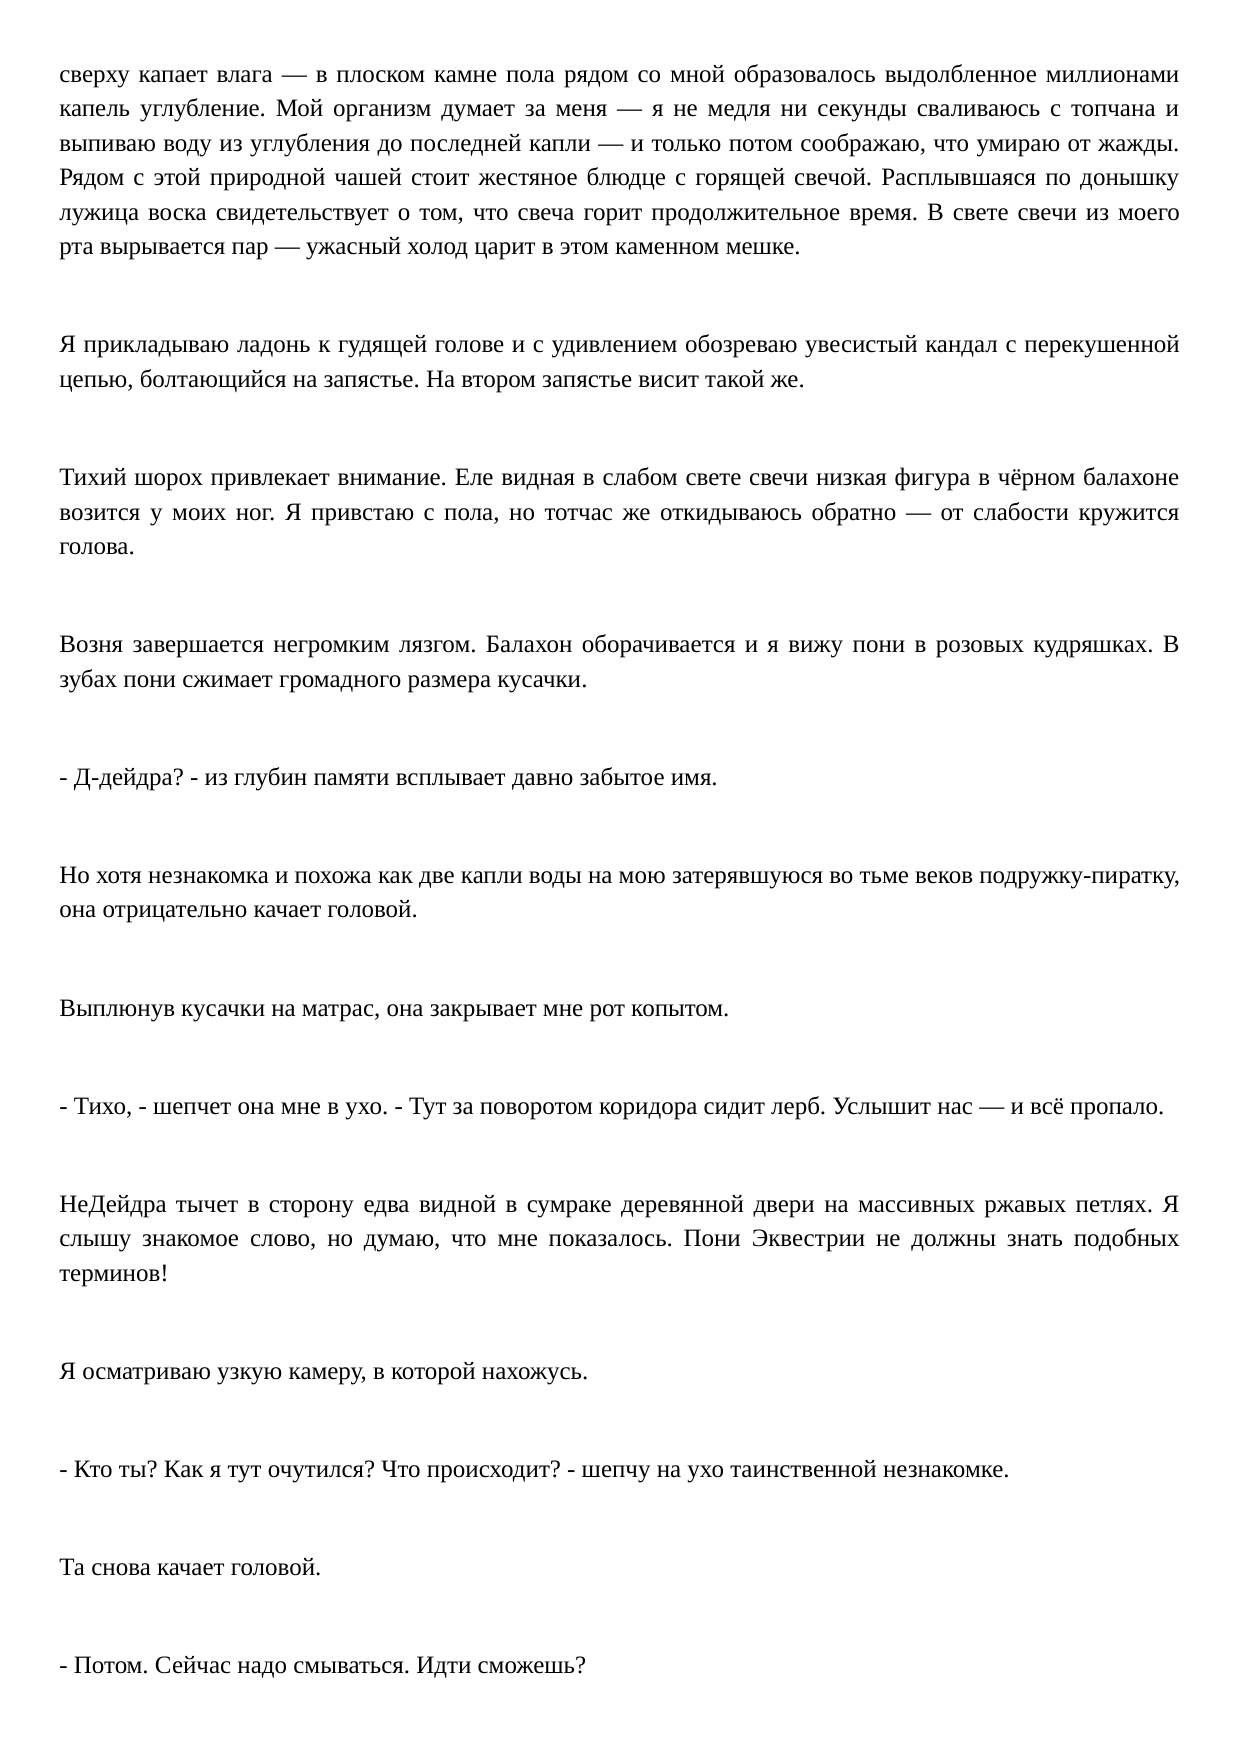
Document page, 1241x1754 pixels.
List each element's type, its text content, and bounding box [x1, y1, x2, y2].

text НеДейдра тычет в сторону едва видной в сумраке деревянной двери на массивных ржавых петлях. Я слышу знакомое слово, но думаю, что мне показалось. Пони Эквестрии не должны знать подобных терминов! [59, 1189, 1181, 1287]
text Я осматриваю узкую камеру, в которой нахожусь. [59, 1356, 1181, 1385]
text сверху капает влага — в плоском камне пола рядом со мной образовалось выдолбленное миллионами капель углубление. Мой организм думает за меня — я не медля ни секунды сваливаюсь с топчана и выпиваю воду из углубления до последней капли — и только потом соображаю, что умираю от жажды. Рядом с этой природной чашей стоит жестяное блюдце с горящей свечой. Расплывшаяся по донышку лужица воска свидетельствует о том, что свеча горит продолжительное время. В свете свечи из моего рта вырывается пар — ужасный холод царит в этом каменном мешке. [59, 59, 1181, 260]
text Возня завершается негромким лязгом. Балахон оборачивается и я вижу пони в розовых кудряшках. В зубах пони сжимает громадного размера кусачки. [59, 629, 1181, 692]
text - Потом. Сейчас надо смываться. Идти сможешь? [59, 1650, 1181, 1679]
text - Тихо, - шепчет она мне в ухо. - Тут за поворотом коридора сидит лерб. Услышит нас — и всё пропало. [59, 1091, 1181, 1119]
text - Кто ты? Как я тут очутился? Что происходит? - шепчу на ухо таинственной незнакомке. [59, 1454, 1181, 1483]
text Выплюнув кусачки на матрас, она закрывает мне рот копытом. [59, 993, 1181, 1021]
text Но хотя незнакомка и похожа как две капли воды на мою затерявшуюся во тьме веков подружку-пиратку, она отрицательно качает головой. [59, 860, 1181, 923]
text - Д-дейдра? - из глубин памяти всплывает давно забытое имя. [59, 762, 1181, 791]
text Я прикладываю ладонь к гудящей голове и с удивлением обозреваю увесистый кандал с перекушенной цепью, болтающийся на запястье. На втором запястье висит такой же. [59, 329, 1181, 393]
text Та снова качает головой. [59, 1552, 1181, 1581]
text Тихий шорох привлекает внимание. Еле видная в слабом свете свечи низкая фигура в чёрном балахоне возится у моих ног. Я привстаю с пола, но тотчас же откидываюсь обратно — от слабости кружится голова. [59, 462, 1181, 560]
